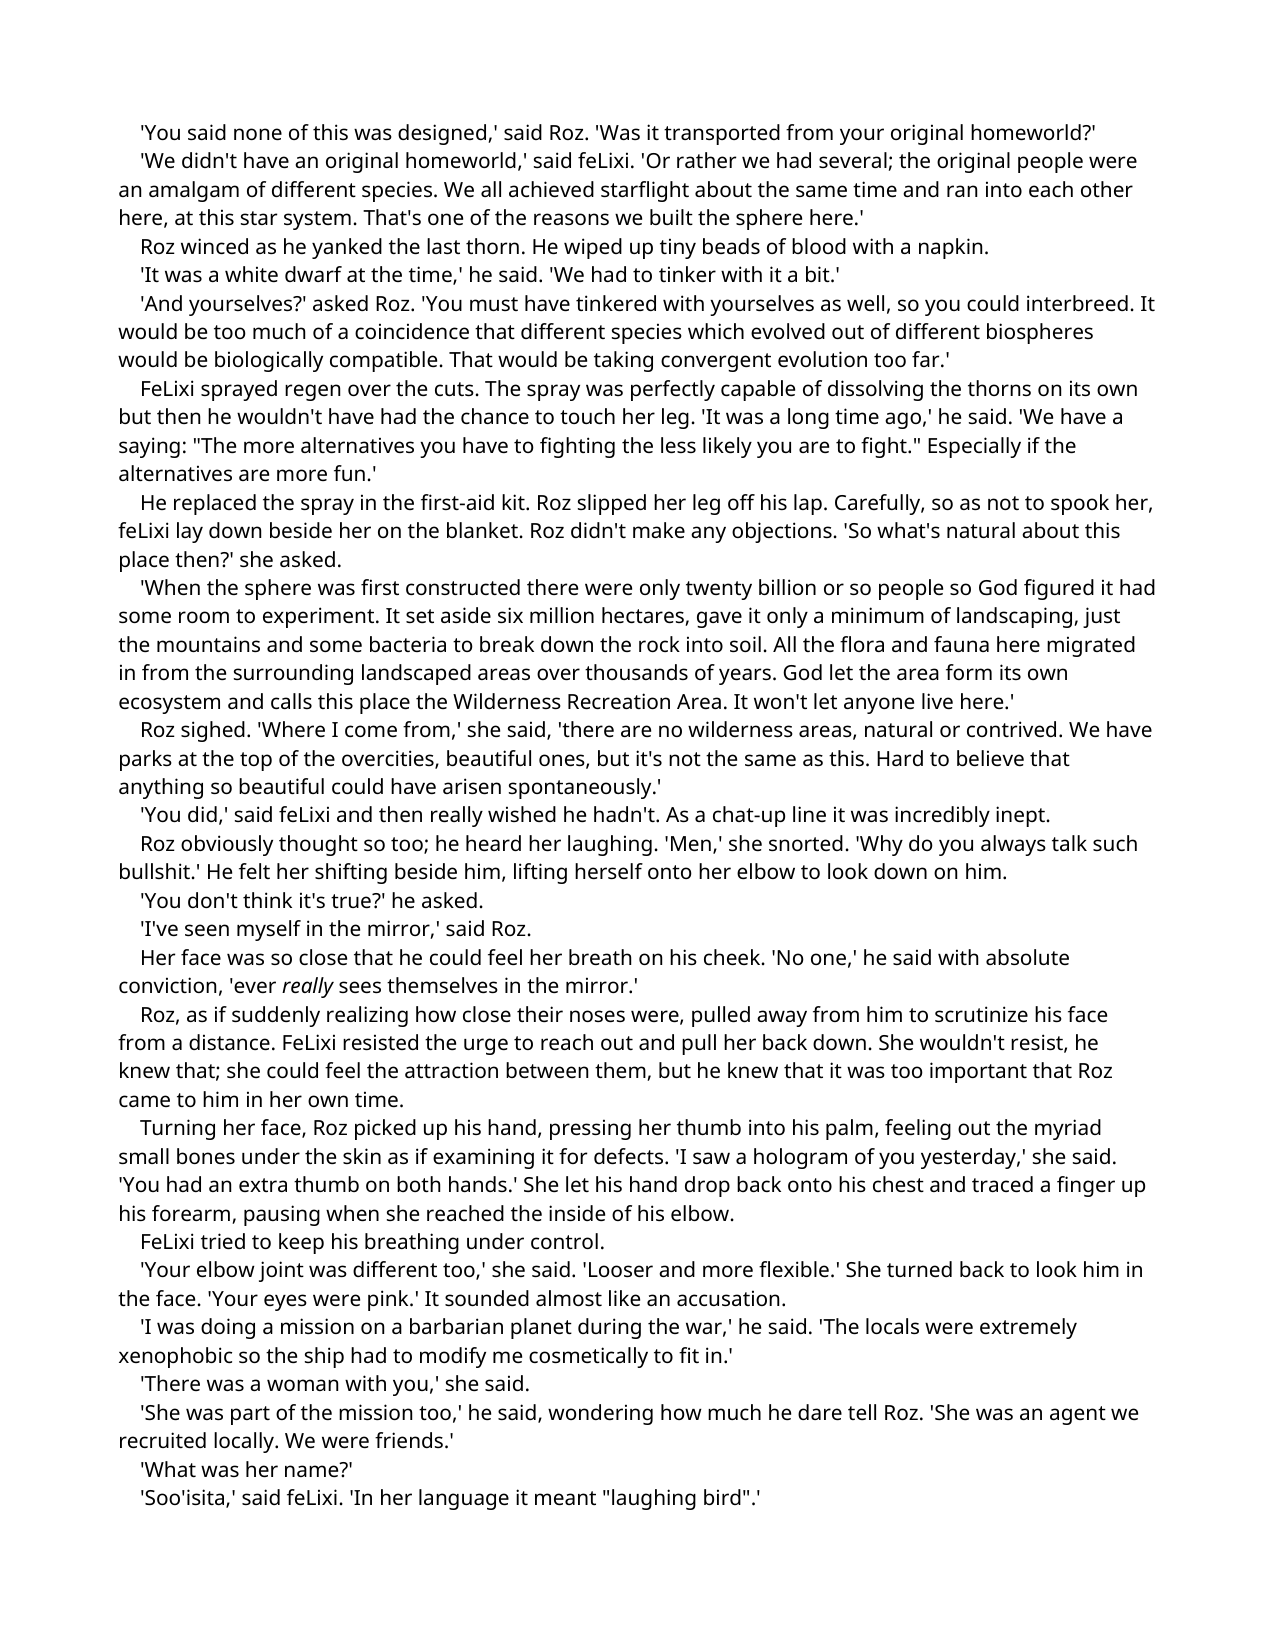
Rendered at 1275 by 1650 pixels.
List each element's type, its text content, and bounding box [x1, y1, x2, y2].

text 'Your elbow joint was different too,' she said. 'Looser and more flexible.' She turned back to look him in the face. 'Your eyes were pink.' It sounded almost like an accusation. [118, 1256, 1157, 1312]
text 'Soo'isita,' said feLixi. 'In her language it meant "laughing bird".' [118, 1483, 1157, 1512]
text Her face was so close that he could feel her breath on his cheek. 'No one,' he said with absolute conviction, 'ever really sees themselves in the mirror.' [118, 943, 1157, 1000]
text 'And yourselves?' asked Roz. 'You must have tinkered with yourselves as well, so you could interbreed. It would be too much of a coincidence that different species which evolved out of different biospheres would be biologically compatible. That would be taking convergent evolution too far.' [118, 289, 1157, 374]
text He replaced the spray in the first-aid kit. Roz slipped her leg off his lap. Carefully, so as not to spook her, feLixi lay down beside her on the blanket. Roz didn't make any objections. 'So what's natural about this place then?' she asked. [118, 488, 1157, 573]
text 'I've seen myself in the mirror,' said Roz. [118, 914, 1157, 943]
text Roz winced as he yanked the last thorn. He wiped up tiny beads of blood with a napkin. [118, 232, 1157, 260]
text 'You said none of this was designed,' said Roz. 'Was it transported from your original homeworld?' [118, 118, 1157, 147]
text Roz, as if suddenly realizing how close their noses were, pulled away from him to scrutinize his face from a distance. FeLixi resisted the urge to reach out and pull her back down. She wouldn't resist, he knew that; she could feel the attraction between them, but he knew that it was too important that Roz came to him in her own time. [118, 1000, 1157, 1113]
text Roz obviously thought so too; he heard her laughing. 'Men,' she snorted. 'Why do you always talk such bullshit.' He felt her shifting beside him, lifting herself onto her elbow to look down on him. [118, 829, 1157, 886]
text 'She was part of the mission too,' he said, wondering how much he dare tell Roz. 'She was an agent we recruited locally. We were friends.' [118, 1398, 1157, 1455]
text 'I was doing a mission on a barbarian planet during the war,' he said. 'The locals were extremely xenophobic so the ship had to modify me cosmetically to fit in.' [118, 1312, 1157, 1369]
text Roz sighed. 'Where I come from,' she said, 'there are no wilderness areas, natural or contrived. We have parks at the top of the overcities, beautiful ones, but it's not the same as this. Hard to believe that anything so beautiful could have arisen spontaneously.' [118, 715, 1157, 801]
text Turning her face, Roz picked up his hand, pressing her thumb into his palm, feeling out the myriad small bones under the skin as if examining it for defects. 'I saw a hologram of you yesterday,' she said. 'You had an extra thumb on both hands.' She let his hand drop back onto his chest and traced a finger up his forearm, pausing when she reached the inside of his elbow. [118, 1113, 1157, 1227]
text 'It was a white dwarf at the time,' he said. 'We had to tinker with it a bit.' [118, 260, 1157, 289]
text 'You don't think it's true?' he asked. [118, 886, 1157, 914]
text 'There was a woman with you,' she said. [118, 1369, 1157, 1398]
text 'When the sphere was first constructed there were only twenty billion or so people so God figured it had some room to experiment. It set aside six million hectares, gave it only a minimum of landscaping, just the mountains and some bacteria to break down the rock into soil. All the flora and fauna here migrated in from the surrounding landscaped areas over thousands of years. God let the area form its own ecosystem and calls this place the Wilderness Recreation Area. It won't let anyone live here.' [118, 573, 1157, 715]
text FeLixi tried to keep his breathing under control. [118, 1227, 1157, 1256]
text 'What was her name?' [118, 1455, 1157, 1483]
text FeLixi sprayed regen over the cuts. The spray was perfectly capable of dissolving the thorns on its own but then he wouldn't have had the chance to touch her leg. 'It was a long time ago,' he said. 'We have a saying: "The more alternatives you have to fighting the less likely you are to fight." Especially if the alternatives are more fun.' [118, 374, 1157, 488]
text 'We didn't have an original homeworld,' said feLixi. 'Or rather we had several; the original people were an amalgam of different species. We all achieved starflight about the same time and ran into each other here, at this star system. That's one of the reasons we built the sphere here.' [118, 147, 1157, 232]
text 'You did,' said feLixi and then really wished he hadn't. As a chat-up line it was incredibly inept. [118, 801, 1157, 829]
